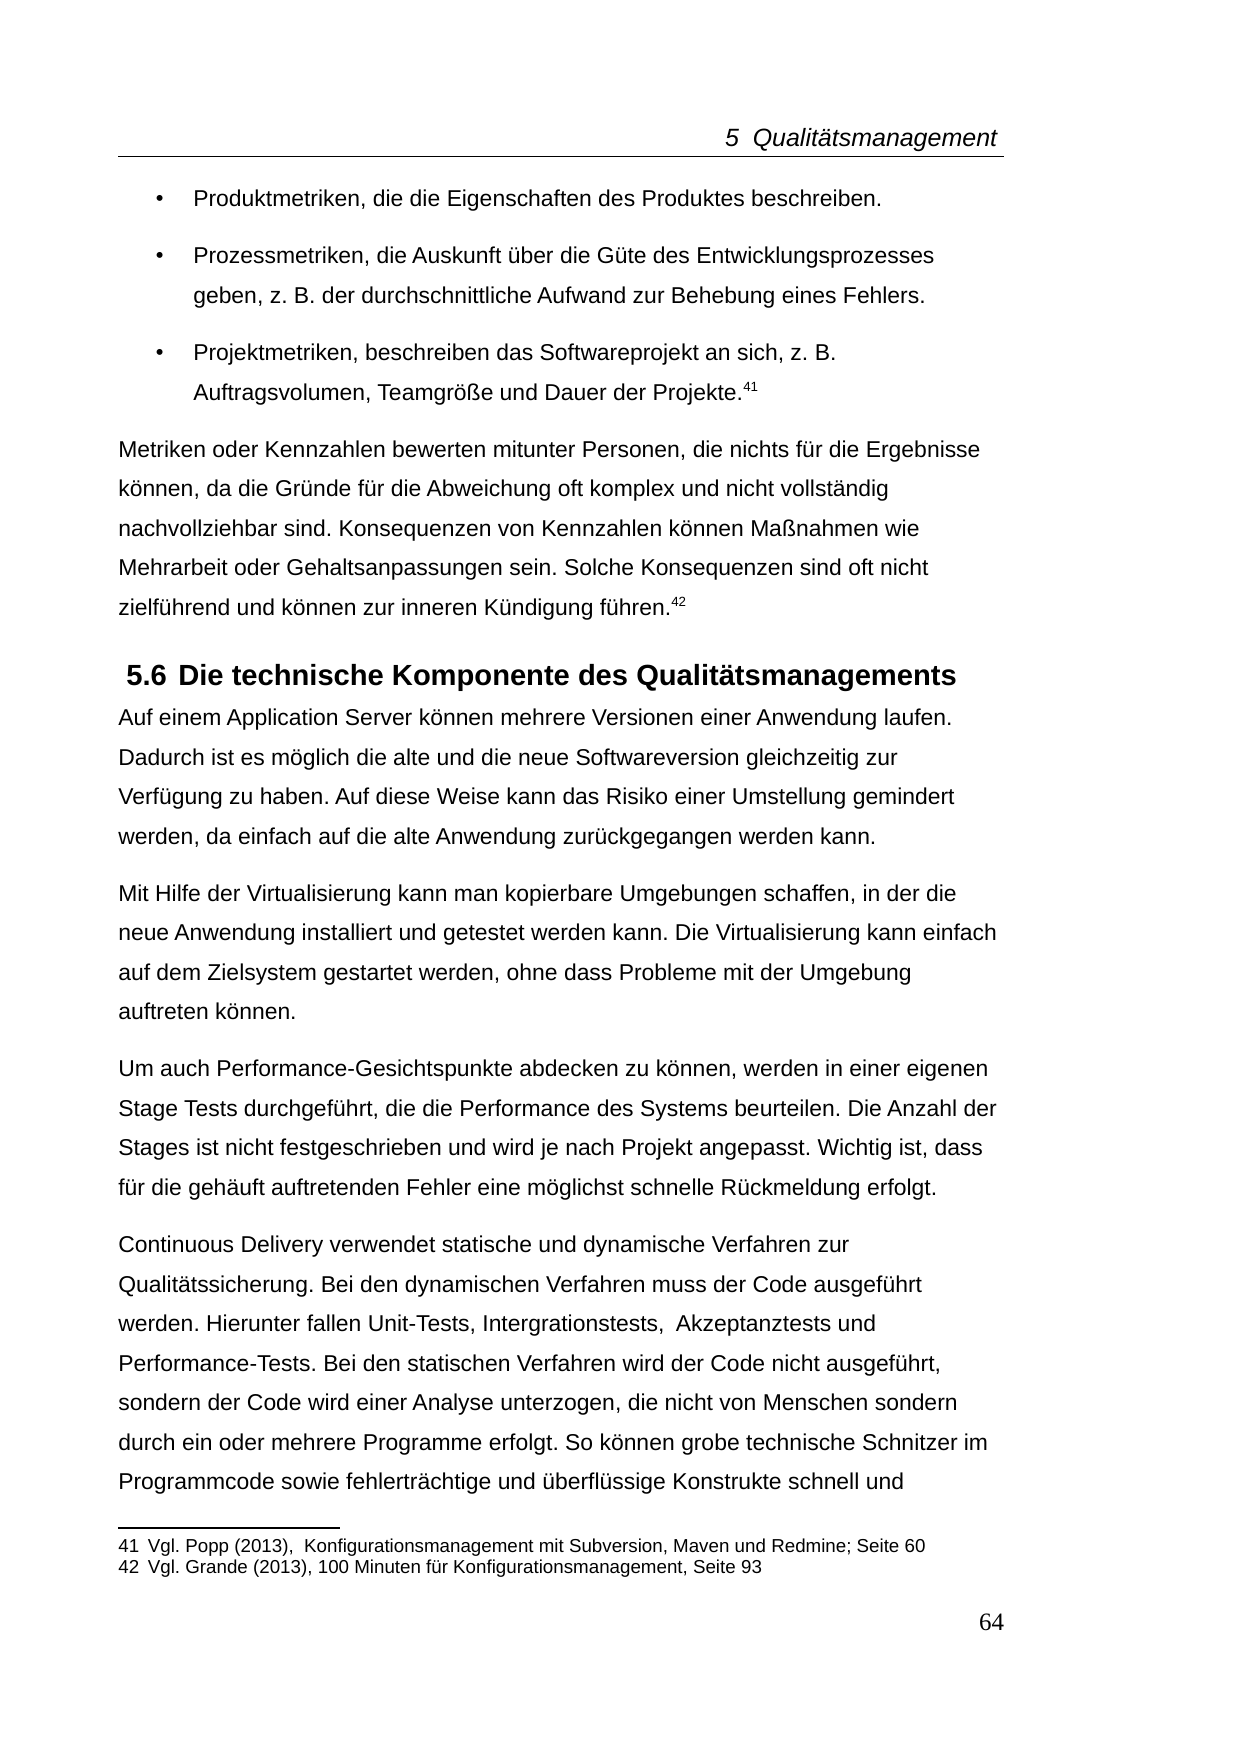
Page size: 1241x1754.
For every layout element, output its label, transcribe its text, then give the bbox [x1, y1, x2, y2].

text Metriken oder Kennzahlen bewerten mitunter Personen, die nichts für die Ergebnisse können, da die Gründe für die Abweichung oft komplex und nicht vollständig nachvollziehbar sind. Konsequenzen von Kennzahlen können Maßnahmen wie Mehrarbeit oder Gehaltsanpassungen sein. Solche Konsequenzen sind oft nicht zielführend und können zur inneren Kündigung führen. [118, 436, 1004, 620]
text Continuous Delivery verwendet statische und dynamische Verfahren zur Qualitätssicherung. Bei den dynamischen Verfahren muss der Code ausgeführt werden. Hierunter fallen Unit-Tests, Intergrationstests, Akzeptanztests und Performance-Tests. Bei den statischen Verfahren wird der Code nicht ausgeführt, sondern der Code wird einer Analyse unterzogen, die nicht von Menschen sondern durch ein oder mehrere Programme erfolgt. So können grobe technische Schnitzer im Programmcode sowie fehlerträchtige und überflüssige Konstrukte schnell und [118, 1231, 1004, 1494]
text Vgl. Grande (2013), 100 Minuten für Konfigurationsmanagement, Seite 93 [118, 1556, 1004, 1578]
list Projektmetriken, beschreiben das Softwareprojekt an sich, z. B. Auftragsvolumen, Teamgröße und Dauer der Projekte. [156, 339, 1004, 405]
list Produktmetriken, die die Eigenschaften des Produktes beschreiben. [156, 185, 1004, 212]
list Vgl. Popp (2013), Konfigurationsmanagement mit Subversion, Maven und Redmine; Seite 60 [118, 1534, 1004, 1556]
text Mit Hilfe der Virtualisierung kann man kopierbare Umgebungen schaffen, in der die neue Anwendung installiert und getestet werden kann. Die Virtualisierung kann einfach auf dem Zielsystem gestartet werden, ohne dass Probleme mit der Umgebung auftreten können. [118, 880, 1004, 1024]
subtitle Die technische Komponente des Qualitätsmanagements [118, 658, 1004, 692]
text Um auch Performance-Gesichtspunkte abdecken zu können, werden in einer eigenen Stage Tests durchgeführt, die die Performance des Systems beurteilen. Die Anzahl der Stages ist nicht festgeschrieben und wird je nach Projekt angepasst. Wichtig ist, dass für die gehäuft auftretenden Fehler eine möglichst schnelle Rückmeldung erfolgt. [118, 1055, 1004, 1200]
text Auf einem Application Server können mehrere Versionen einer Anwendung laufen. Dadurch ist es möglich die alte und die neue Softwareversion gleichzeitig zur Verfügung zu haben. Auf diese Weise kann das Risiko einer Umstellung gemindert werden, da einfach auf die alte Anwendung zurückgegangen werden kann. [118, 704, 1004, 849]
list Prozessmetriken, die Auskunft über die Güte des Entwicklungsprozesses geben, z. B. der durchschnittliche Aufwand zur Behebung eines Fehlers. [156, 242, 1004, 308]
